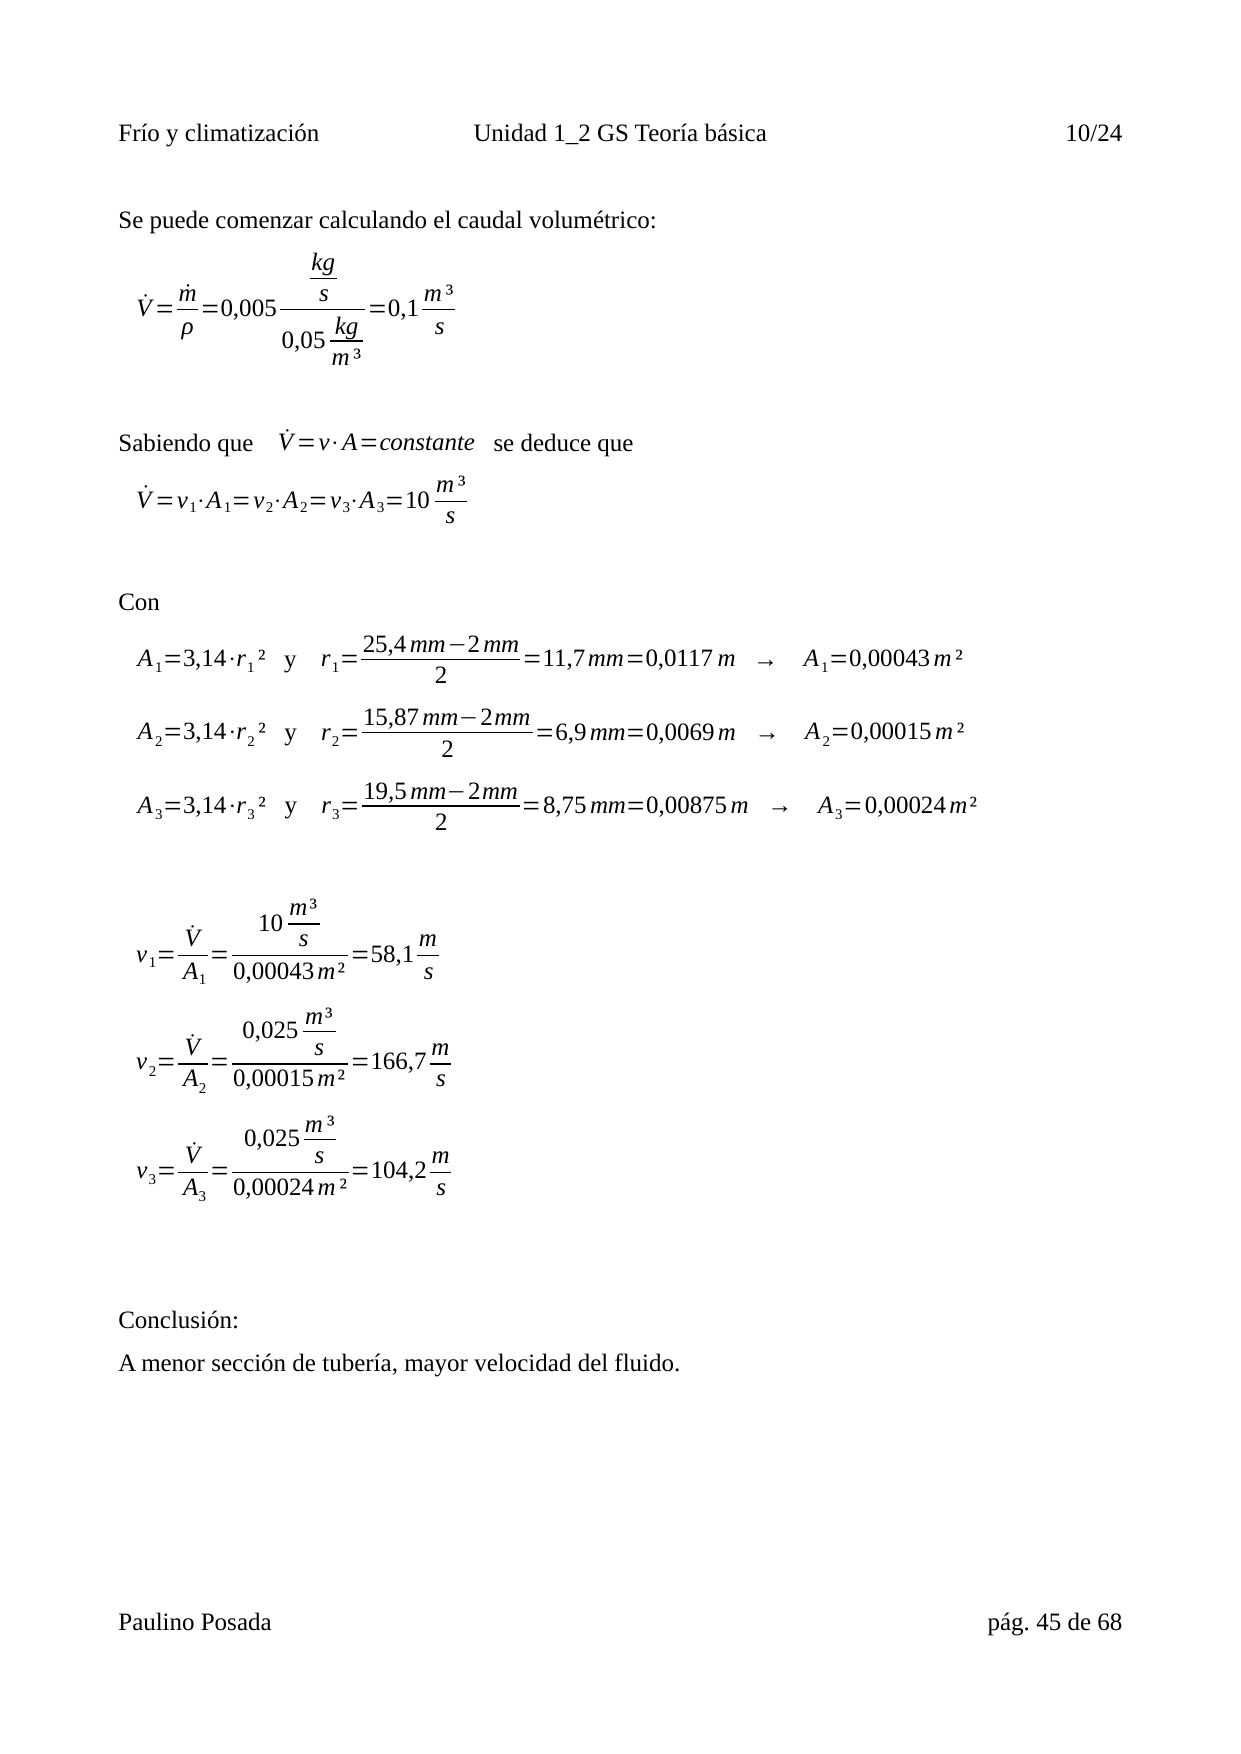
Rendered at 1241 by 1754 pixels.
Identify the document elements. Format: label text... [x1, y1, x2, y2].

text y → [118, 777, 1122, 836]
text A menor sección de tubería, mayor velocidad del fluido. [118, 1348, 1122, 1377]
text y → [118, 704, 1122, 763]
text Conclusión: [118, 1305, 1122, 1334]
text Con [118, 587, 1122, 616]
text y → [118, 631, 1122, 689]
text Se puede comenzar calculando el caudal volumétrico: [118, 205, 1122, 234]
text Sabiendo que se deduce que [118, 428, 1122, 456]
